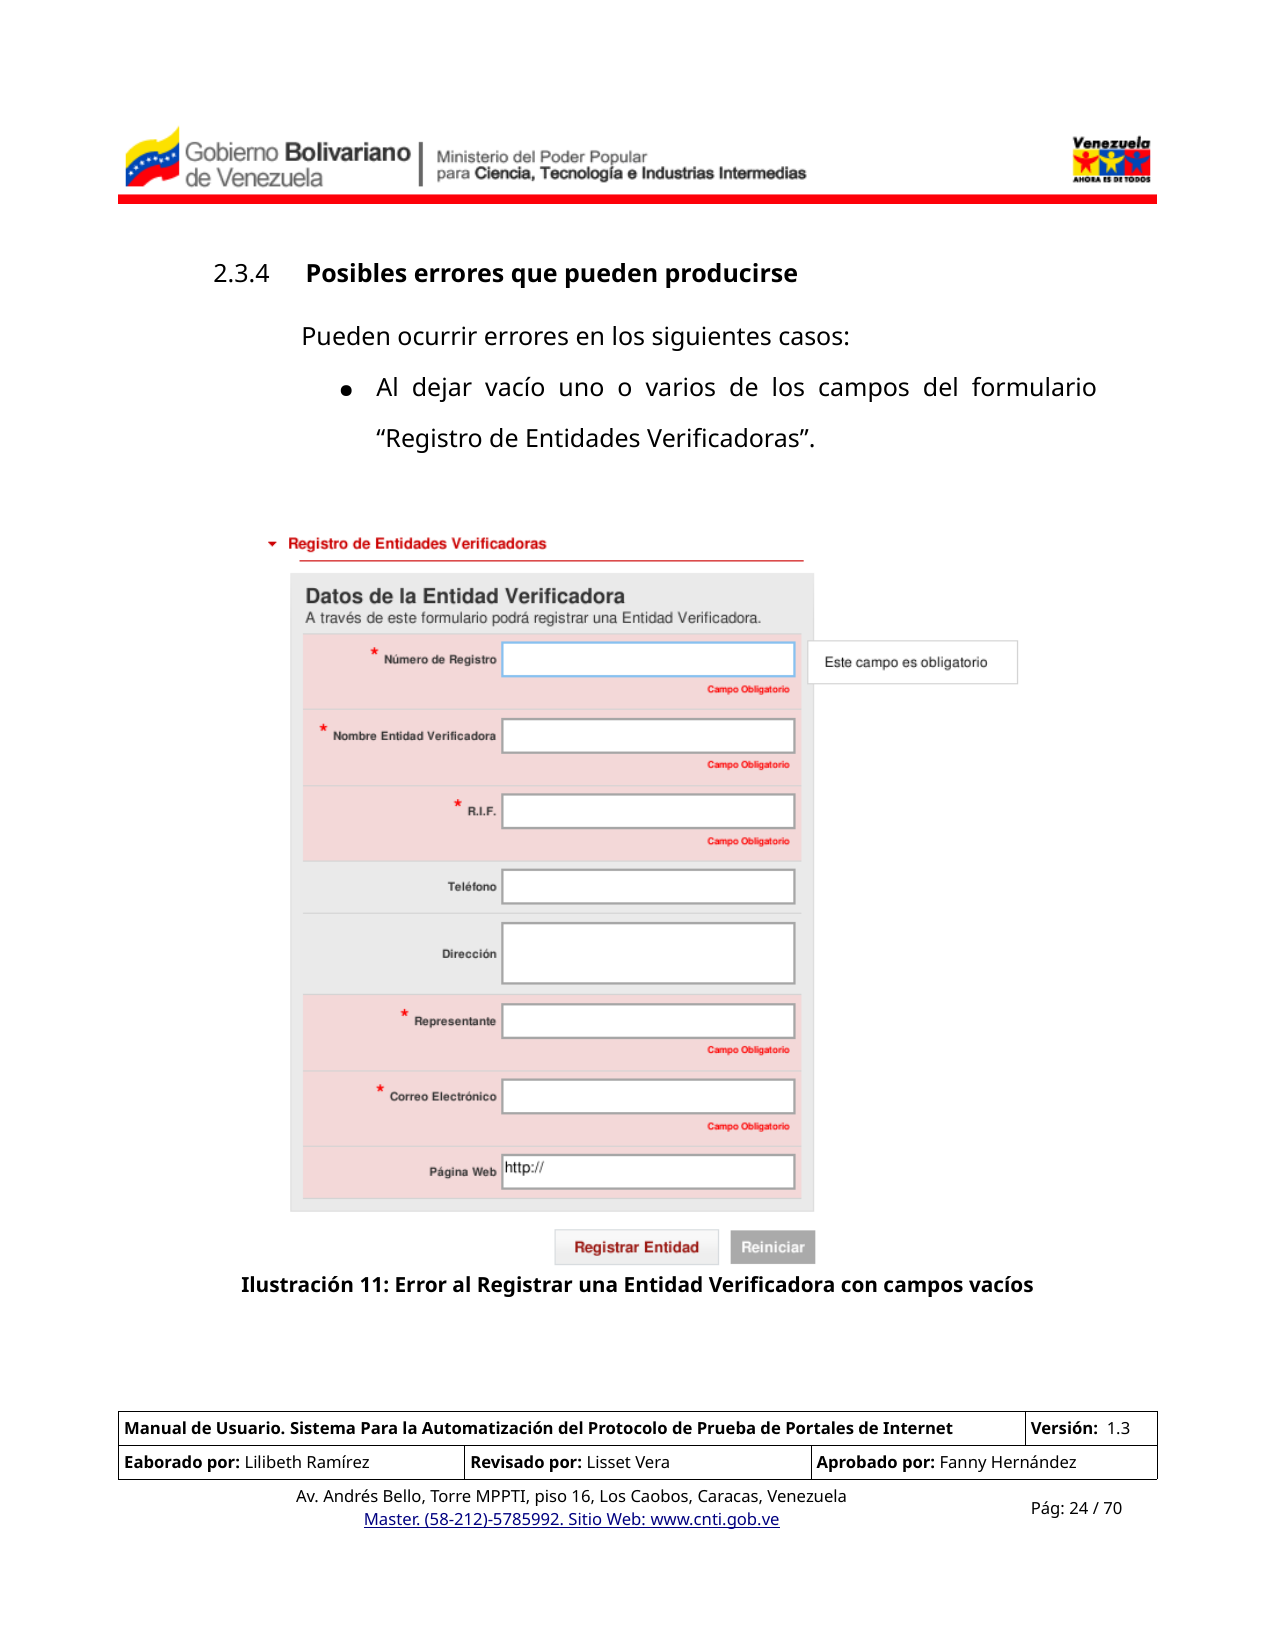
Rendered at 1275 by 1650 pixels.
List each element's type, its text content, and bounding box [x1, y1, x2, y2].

picture [266, 536, 1024, 1271]
subtitle Posibles errores que pueden producirse [118, 255, 1157, 289]
picture [118, 118, 1157, 204]
text Ilustración 11: Error al Registrar una Entidad Verificadora con campos vacíos [203, 1271, 1071, 1299]
text Pueden ocurrir errores en los siguientes casos: [301, 318, 1098, 352]
list Al dejar vacío uno o varios de los campos del formulario “Registro de Entidades Verificadoras”. [339, 369, 1098, 454]
